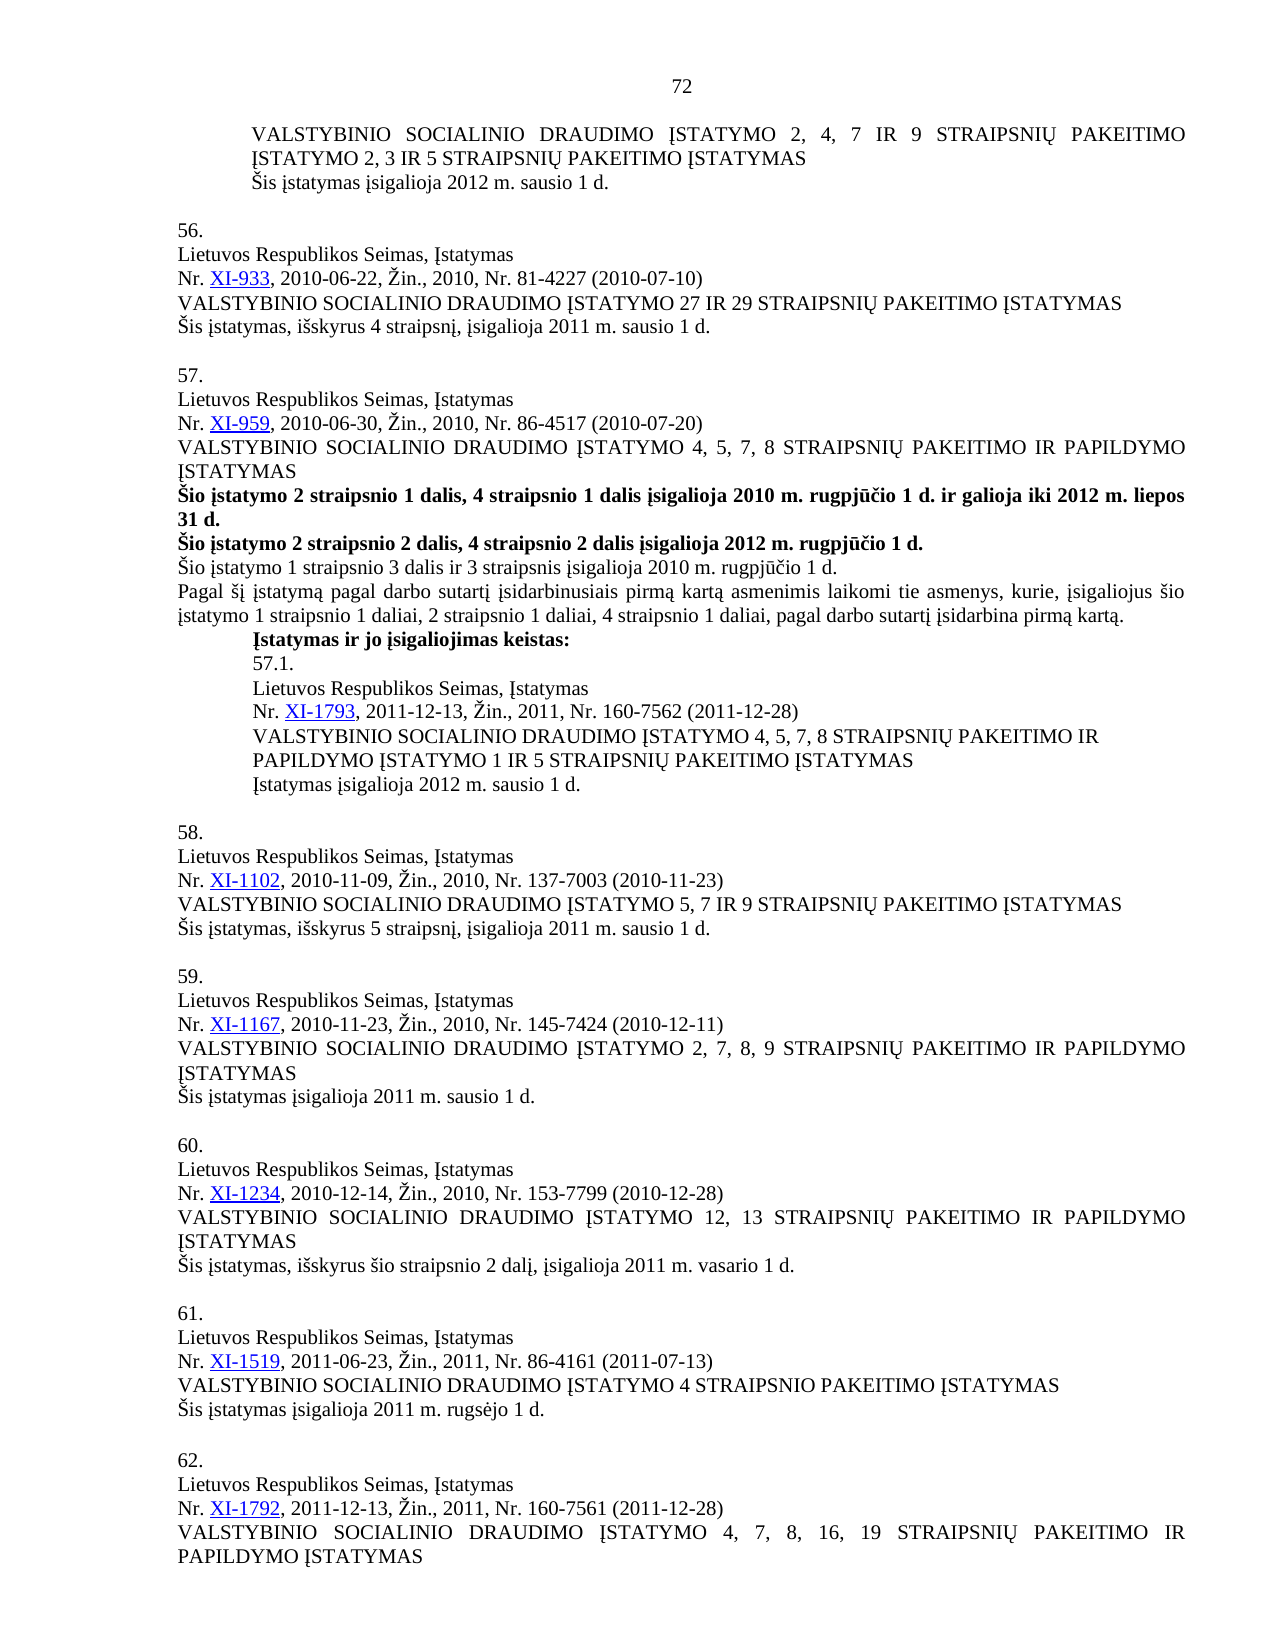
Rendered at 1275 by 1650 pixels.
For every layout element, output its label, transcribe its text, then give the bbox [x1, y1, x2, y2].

text VALSTYBINIO SOCIALINIO DRAUDIMO ĮSTATYMO 12, 13 STRAIPSNIŲ PAKEITIMO IR PAPILDYMO ĮSTATYMAS [177, 1205, 1186, 1253]
text 57. [177, 363, 1186, 387]
text Šio įstatymo 2 straipsnio 1 dalis, 4 straipsnio 1 dalis įsigalioja 2010 m. rugpjūčio 1 d. ir galioja iki 2012 m. liepos 31 d. [177, 483, 1186, 531]
text 56. [177, 218, 1186, 242]
text 57.1. [177, 651, 1186, 675]
text Nr. XI-1102, 2010-11-09, Žin., 2010, Nr. 137-7003 (2010-11-23) [177, 868, 1186, 892]
text Šis įstatymas, išskyrus 5 straipsnį, įsigalioja 2011 m. sausio 1 d. [177, 916, 1186, 940]
text VALSTYBINIO SOCIALINIO DRAUDIMO ĮSTATYMO 4, 5, 7, 8 STRAIPSNIŲ PAKEITIMO IR PAPILDYMO ĮSTATYMO 1 IR 5 STRAIPSNIŲ PAKEITIMO ĮSTATYMAS [252, 723, 1186, 772]
text Šis įstatymas, išskyrus šio straipsnio 2 dalį, įsigalioja 2011 m. vasario 1 d. [177, 1253, 1186, 1277]
text Pagal šį įstatymą pagal darbo sutartį įsidarbinusiais pirmą kartą asmenimis laikomi tie asmenys, kurie, įsigaliojus šio įstatymo 1 straipsnio 1 daliai, 2 straipsnio 1 daliai, 4 straipsnio 1 daliai, pagal darbo sutartį įsidarbina pirmą kartą. [177, 579, 1186, 627]
text VALSTYBINIO SOCIALINIO DRAUDIMO ĮSTATYMO 2, 4, 7 IR 9 STRAIPSNIŲ PAKEITIMO ĮSTATYMO 2, 3 IR 5 STRAIPSNIŲ PAKEITIMO ĮSTATYMAS [251, 122, 1186, 170]
text Įstatymas ir jo įsigaliojimas keistas: [177, 627, 1186, 651]
text Nr. XI-959, 2010-06-30, Žin., 2010, Nr. 86-4517 (2010-07-20) [177, 411, 1186, 435]
text VALSTYBINIO SOCIALINIO DRAUDIMO ĮSTATYMO 4 STRAIPSNIO PAKEITIMO ĮSTATYMAS [177, 1373, 1186, 1397]
text Nr. XI-1793, 2011-12-13, Žin., 2011, Nr. 160-7562 (2011-12-28) [177, 699, 1186, 723]
text Nr. XI-1792, 2011-12-13, Žin., 2011, Nr. 160-7561 (2011-12-28) [177, 1496, 1186, 1520]
text Lietuvos Respublikos Seimas, Įstatymas [177, 844, 1186, 868]
text Nr. XI-1167, 2010-11-23, Žin., 2010, Nr. 145-7424 (2010-12-11) [177, 1012, 1186, 1036]
text 62. [177, 1448, 1186, 1472]
text Lietuvos Respublikos Seimas, Įstatymas [177, 675, 1186, 699]
text Šis įstatymas, išskyrus 4 straipsnį, įsigalioja 2011 m. sausio 1 d. [177, 314, 1186, 338]
text Šis įstatymas įsigalioja 2011 m. sausio 1 d. [177, 1084, 1186, 1108]
text Nr. XI-933, 2010-06-22, Žin., 2010, Nr. 81-4227 (2010-07-10) [177, 266, 1186, 290]
text Lietuvos Respublikos Seimas, Įstatymas [177, 387, 1186, 411]
text Šis įstatymas įsigalioja 2011 m. rugsėjo 1 d. [177, 1397, 1186, 1421]
text Įstatymas įsigalioja 2012 m. sausio 1 d. [177, 772, 1186, 796]
text VALSTYBINIO SOCIALINIO DRAUDIMO ĮSTATYMO 2, 7, 8, 9 STRAIPSNIŲ PAKEITIMO IR PAPILDYMO ĮSTATYMAS [177, 1036, 1186, 1084]
text VALSTYBINIO SOCIALINIO DRAUDIMO ĮSTATYMO 27 IR 29 STRAIPSNIŲ PAKEITIMO ĮSTATYMAS [177, 290, 1186, 314]
text Lietuvos Respublikos Seimas, Įstatymas [177, 1157, 1186, 1181]
text Nr. XI-1234, 2010-12-14, Žin., 2010, Nr. 153-7799 (2010-12-28) [177, 1181, 1186, 1205]
text Nr. XI-1519, 2011-06-23, Žin., 2011, Nr. 86-4161 (2011-07-13) [177, 1349, 1186, 1373]
text VALSTYBINIO SOCIALINIO DRAUDIMO ĮSTATYMO 4, 5, 7, 8 STRAIPSNIŲ PAKEITIMO IR PAPILDYMO ĮSTATYMAS [177, 435, 1186, 483]
text Lietuvos Respublikos Seimas, Įstatymas [177, 1325, 1186, 1349]
text 61. [177, 1301, 1186, 1325]
text Šio įstatymo 1 straipsnio 3 dalis ir 3 straipsnis įsigalioja 2010 m. rugpjūčio 1 d. [177, 555, 1186, 579]
text 60. [177, 1133, 1186, 1157]
text Lietuvos Respublikos Seimas, Įstatymas [177, 988, 1186, 1012]
text VALSTYBINIO SOCIALINIO DRAUDIMO ĮSTATYMO 5, 7 IR 9 STRAIPSNIŲ PAKEITIMO ĮSTATYMAS [177, 892, 1186, 916]
text 59. [177, 964, 1186, 988]
text VALSTYBINIO SOCIALINIO DRAUDIMO ĮSTATYMO 4, 7, 8, 16, 19 STRAIPSNIŲ PAKEITIMO IR PAPILDYMO ĮSTATYMAS [177, 1520, 1186, 1568]
text Lietuvos Respublikos Seimas, Įstatymas [177, 242, 1186, 266]
text Šis įstatymas įsigalioja 2012 m. sausio 1 d. [177, 170, 1186, 194]
text Lietuvos Respublikos Seimas, Įstatymas [177, 1472, 1186, 1496]
text 58. [177, 820, 1186, 844]
text Šio įstatymo 2 straipsnio 2 dalis, 4 straipsnio 2 dalis įsigalioja 2012 m. rugpjūčio 1 d. [177, 531, 1186, 555]
